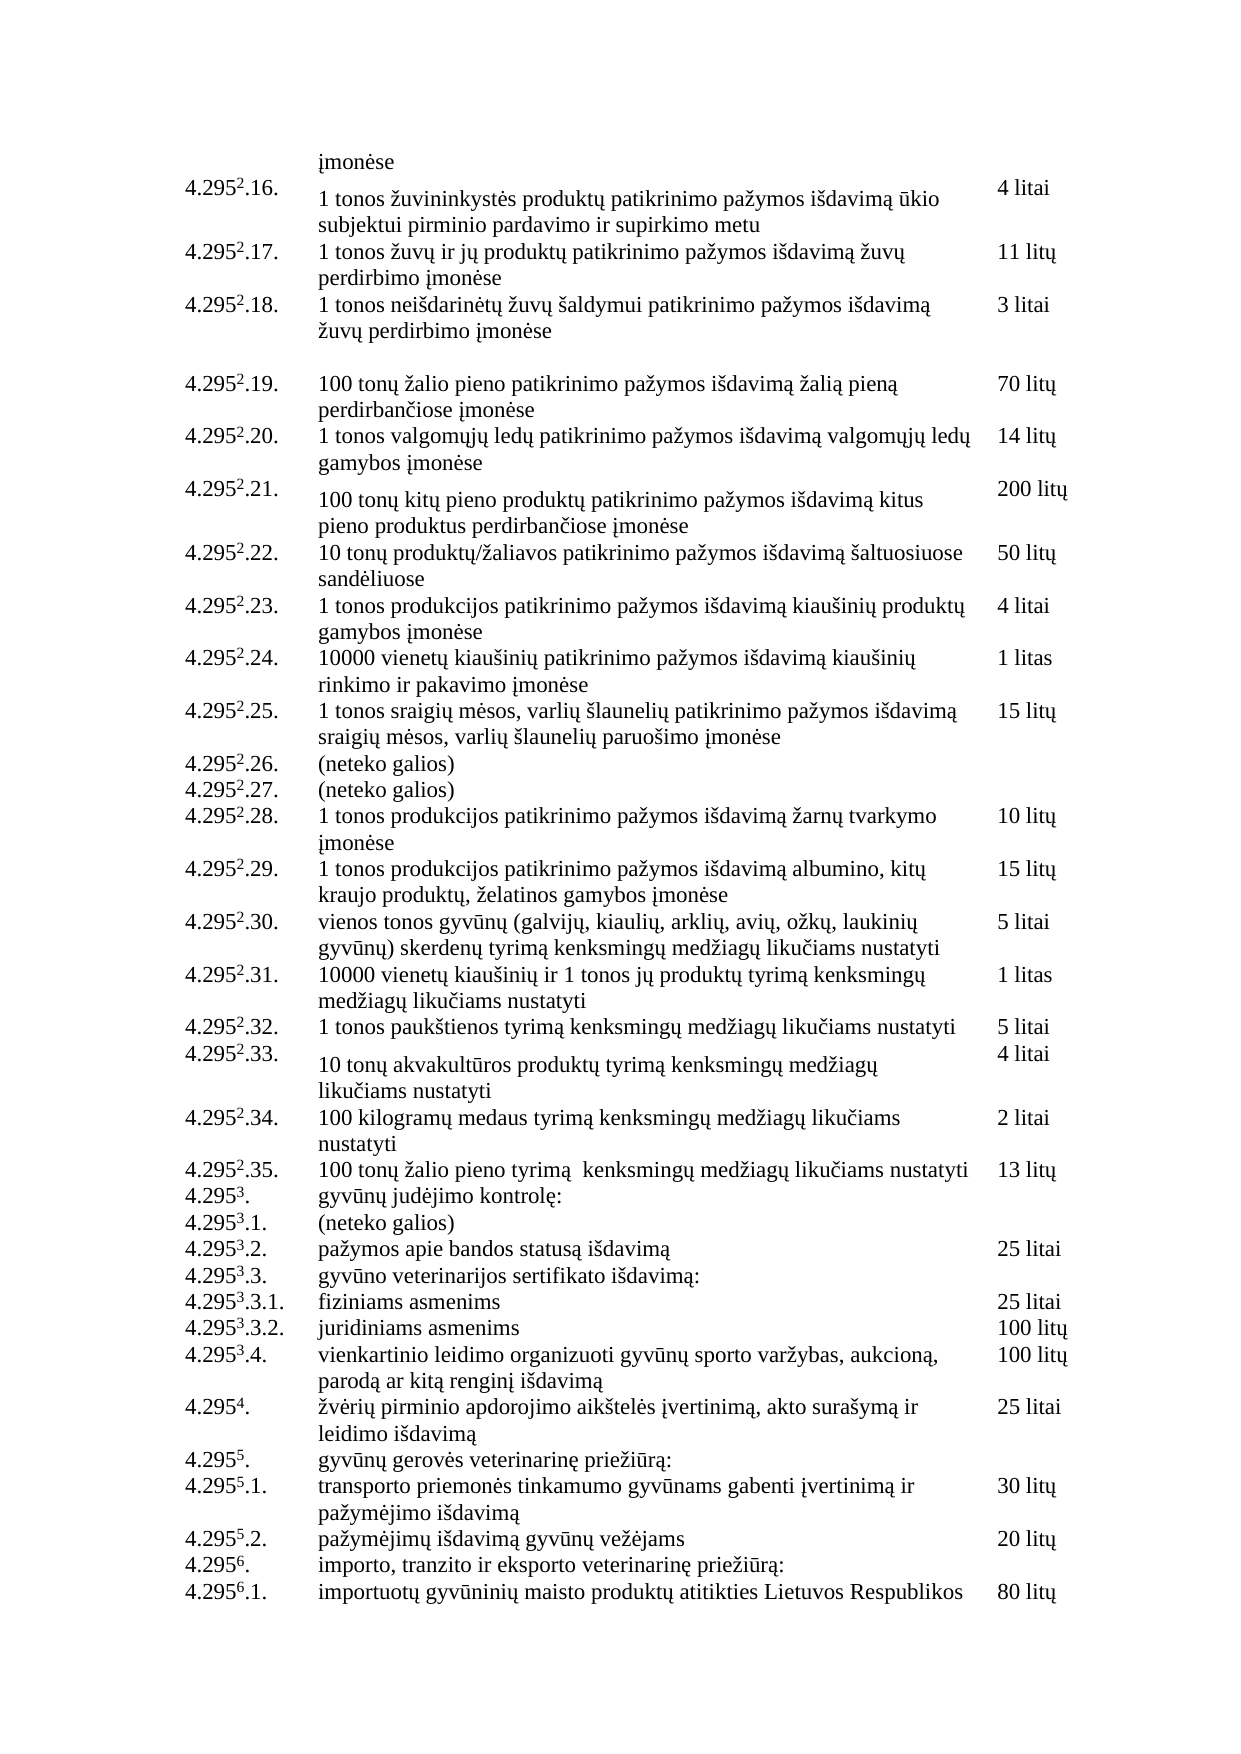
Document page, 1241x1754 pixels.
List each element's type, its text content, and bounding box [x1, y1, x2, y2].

table_cell žvėrių pirminio apdorojimo aikštelės įvertinimą, akto surašymą ir leidimo išdavimą [307, 1394, 986, 1446]
table_cell 5 litai [986, 1013, 1148, 1040]
table_cell 4.2952.17. [174, 238, 307, 291]
table_cell (neteko galios) [307, 1209, 986, 1235]
table_cell 4.2955.1. [174, 1473, 307, 1525]
table_cell [986, 1262, 1148, 1288]
table_cell 5 litai [986, 908, 1148, 961]
table_cell 11 litų [986, 238, 1148, 291]
table_cell 4.2953.2. [174, 1235, 307, 1262]
table_cell 10000 vienetų kiaušinių patikrinimo pažymos išdavimą kiaušinių rinkimo ir pakavimo įmonėse [307, 644, 986, 697]
table_cell 4.2955. [174, 1446, 307, 1472]
table_cell 30 litų [986, 1473, 1148, 1525]
table_cell 1 tonos neišdarinėtų žuvų šaldymui patikrinimo pažymos išdavimą žuvų perdirbimo įmonėse [307, 291, 986, 370]
table_cell [986, 1209, 1148, 1235]
table_cell 4.2952.20. [174, 423, 307, 475]
table_cell 1 tonos valgomųjų ledų patikrinimo pažymos išdavimą valgomųjų ledų gamybos įmonėse [307, 423, 986, 475]
table_cell importuotų gyvūninių maisto produktų atitikties Lietuvos Respublikos [307, 1578, 986, 1604]
table_cell 100 tonų žalio pieno tyrimą kenksmingų medžiagų likučiams nustatyti [307, 1156, 986, 1183]
table_cell [986, 750, 1148, 776]
table_cell 100 tonų kitų pieno produktų patikrinimo pažymos išdavimą kitus pieno produktus perdirbančiose įmonėse [307, 475, 986, 539]
table_cell 20 litų [986, 1525, 1148, 1552]
table_cell 4.2956. [174, 1552, 307, 1578]
table_cell 1 tonos sraigių mėsos, varlių šlaunelių patikrinimo pažymos išdavimą sraigių mėsos, varlių šlaunelių paruošimo įmonėse [307, 697, 986, 750]
table_cell 70 litų [986, 370, 1148, 422]
table_cell [986, 148, 1148, 174]
table_cell 80 litų [986, 1578, 1148, 1604]
table_cell 10 tonų produktų/žaliavos patikrinimo pažymos išdavimą šaltuosiuose sandėliuose [307, 539, 986, 592]
table_cell [986, 1446, 1148, 1472]
table_cell 200 litų [986, 475, 1148, 539]
table_cell gyvūnų gerovės veterinarinę priežiūrą: [307, 1446, 986, 1472]
table_cell gyvūno veterinarijos sertifikato išdavimą: [307, 1262, 986, 1288]
table_cell 4.2952.19. [174, 370, 307, 422]
table_cell 1 litas [986, 644, 1148, 697]
table_cell 4 litai [986, 174, 1148, 238]
table_cell (neteko galios) [307, 776, 986, 802]
table_cell [986, 1183, 1148, 1209]
table_cell 4 litai [986, 592, 1148, 644]
table_cell pažymėjimų išdavimą gyvūnų vežėjams [307, 1525, 986, 1552]
table_cell 100 kilogramų medaus tyrimą kenksmingų medžiagų likučiams nustatyti [307, 1104, 986, 1156]
table_cell 4.2952.18. [174, 291, 307, 370]
table_cell 25 litai [986, 1288, 1148, 1314]
table_cell 4.2952.31. [174, 961, 307, 1013]
table_cell 1 tonos paukštienos tyrimą kenksmingų medžiagų likučiams nustatyti [307, 1013, 986, 1040]
table_cell 4.2953.3.1. [174, 1288, 307, 1314]
table_cell importo, tranzito ir eksporto veterinarinę priežiūrą: [307, 1552, 986, 1578]
table_cell 2 litai [986, 1104, 1148, 1156]
table_cell 10 tonų akvakultūros produktų tyrimą kenksmingų medžiagų likučiams nustatyti [307, 1040, 986, 1103]
table_cell 1 tonos produkcijos patikrinimo pažymos išdavimą albumino, kitų kraujo produktų, želatinos gamybos įmonėse [307, 855, 986, 908]
table_cell 4.2953.3.2. [174, 1314, 307, 1341]
table_cell 1 tonos žuvininkystės produktų patikrinimo pažymos išdavimą ūkio subjektui pirminio pardavimo ir supirkimo metu [307, 174, 986, 238]
table_cell pažymos apie bandos statusą išdavimą [307, 1235, 986, 1262]
table_cell 4.2952.22. [174, 539, 307, 592]
table_cell 4.2953.3. [174, 1262, 307, 1288]
table_cell 4.2952.24. [174, 644, 307, 697]
table_cell 1 litas [986, 961, 1148, 1013]
table_cell 4.2952.33. [174, 1040, 307, 1103]
table_cell [174, 148, 307, 174]
table_cell 1 tonos produkcijos patikrinimo pažymos išdavimą žarnų tvarkymo įmonėse [307, 803, 986, 855]
table_cell 4.2952.23. [174, 592, 307, 644]
table_cell juridiniams asmenims [307, 1314, 986, 1341]
table_cell 100 litų [986, 1314, 1148, 1341]
table_cell 1 tonos produkcijos patikrinimo pažymos išdavimą kiaušinių produktų gamybos įmonėse [307, 592, 986, 644]
table_cell 4.2954. [174, 1394, 307, 1446]
table_cell 4.2952.27. [174, 776, 307, 802]
table_cell 4.2952.35. [174, 1156, 307, 1183]
table_cell 25 litai [986, 1394, 1148, 1446]
table_cell transporto priemonės tinkamumo gyvūnams gabenti įvertinimą ir pažymėjimo išdavimą [307, 1473, 986, 1525]
table_cell 14 litų [986, 423, 1148, 475]
table_cell 4.2953.1. [174, 1209, 307, 1235]
table_cell 4.2952.21. [174, 475, 307, 539]
table_cell gyvūnų judėjimo kontrolę: [307, 1183, 986, 1209]
table_cell vienkartinio leidimo organizuoti gyvūnų sporto varžybas, aukcioną, parodą ar kitą renginį išdavimą [307, 1341, 986, 1393]
table_cell 4.2952.34. [174, 1104, 307, 1156]
table_cell 100 tonų žalio pieno patikrinimo pažymos išdavimą žalią pieną perdirbančiose įmonėse [307, 370, 986, 422]
table_cell 4.2952.26. [174, 750, 307, 776]
table_cell [986, 1552, 1148, 1578]
table_cell 10000 vienetų kiaušinių ir 1 tonos jų produktų tyrimą kenksmingų medžiagų likučiams nustatyti [307, 961, 986, 1013]
table_cell 4 litai [986, 1040, 1148, 1103]
table_cell 1 tonos žuvų ir jų produktų patikrinimo pažymos išdavimą žuvų perdirbimo įmonėse [307, 238, 986, 291]
table_cell [986, 776, 1148, 802]
table_cell 13 litų [986, 1156, 1148, 1183]
table_cell 4.2952.32. [174, 1013, 307, 1040]
table_cell 4.2953.4. [174, 1341, 307, 1393]
table_cell 4.2953. [174, 1183, 307, 1209]
table_cell 4.2956.1. [174, 1578, 307, 1604]
table_cell 4.2955.2. [174, 1525, 307, 1552]
table_cell 4.2952.25. [174, 697, 307, 750]
table_cell 100 litų [986, 1341, 1148, 1393]
table_cell 10 litų [986, 803, 1148, 855]
table_cell 4.2952.16. [174, 174, 307, 238]
table_cell 4.2952.30. [174, 908, 307, 961]
table_cell 50 litų [986, 539, 1148, 592]
table_cell 4.2952.28. [174, 803, 307, 855]
table_cell 15 litų [986, 697, 1148, 750]
table_cell fiziniams asmenims [307, 1288, 986, 1314]
table_cell 3 litai [986, 291, 1148, 370]
table_cell 4.2952.29. [174, 855, 307, 908]
table_cell (neteko galios) [307, 750, 986, 776]
table_cell vienos tonos gyvūnų (galvijų, kiaulių, arklių, avių, ožkų, laukinių gyvūnų) skerdenų tyrimą kenksmingų medžiagų likučiams nustatyti [307, 908, 986, 961]
table_cell 25 litai [986, 1235, 1148, 1262]
table_cell 15 litų [986, 855, 1148, 908]
table_cell įmonėse [307, 148, 986, 174]
